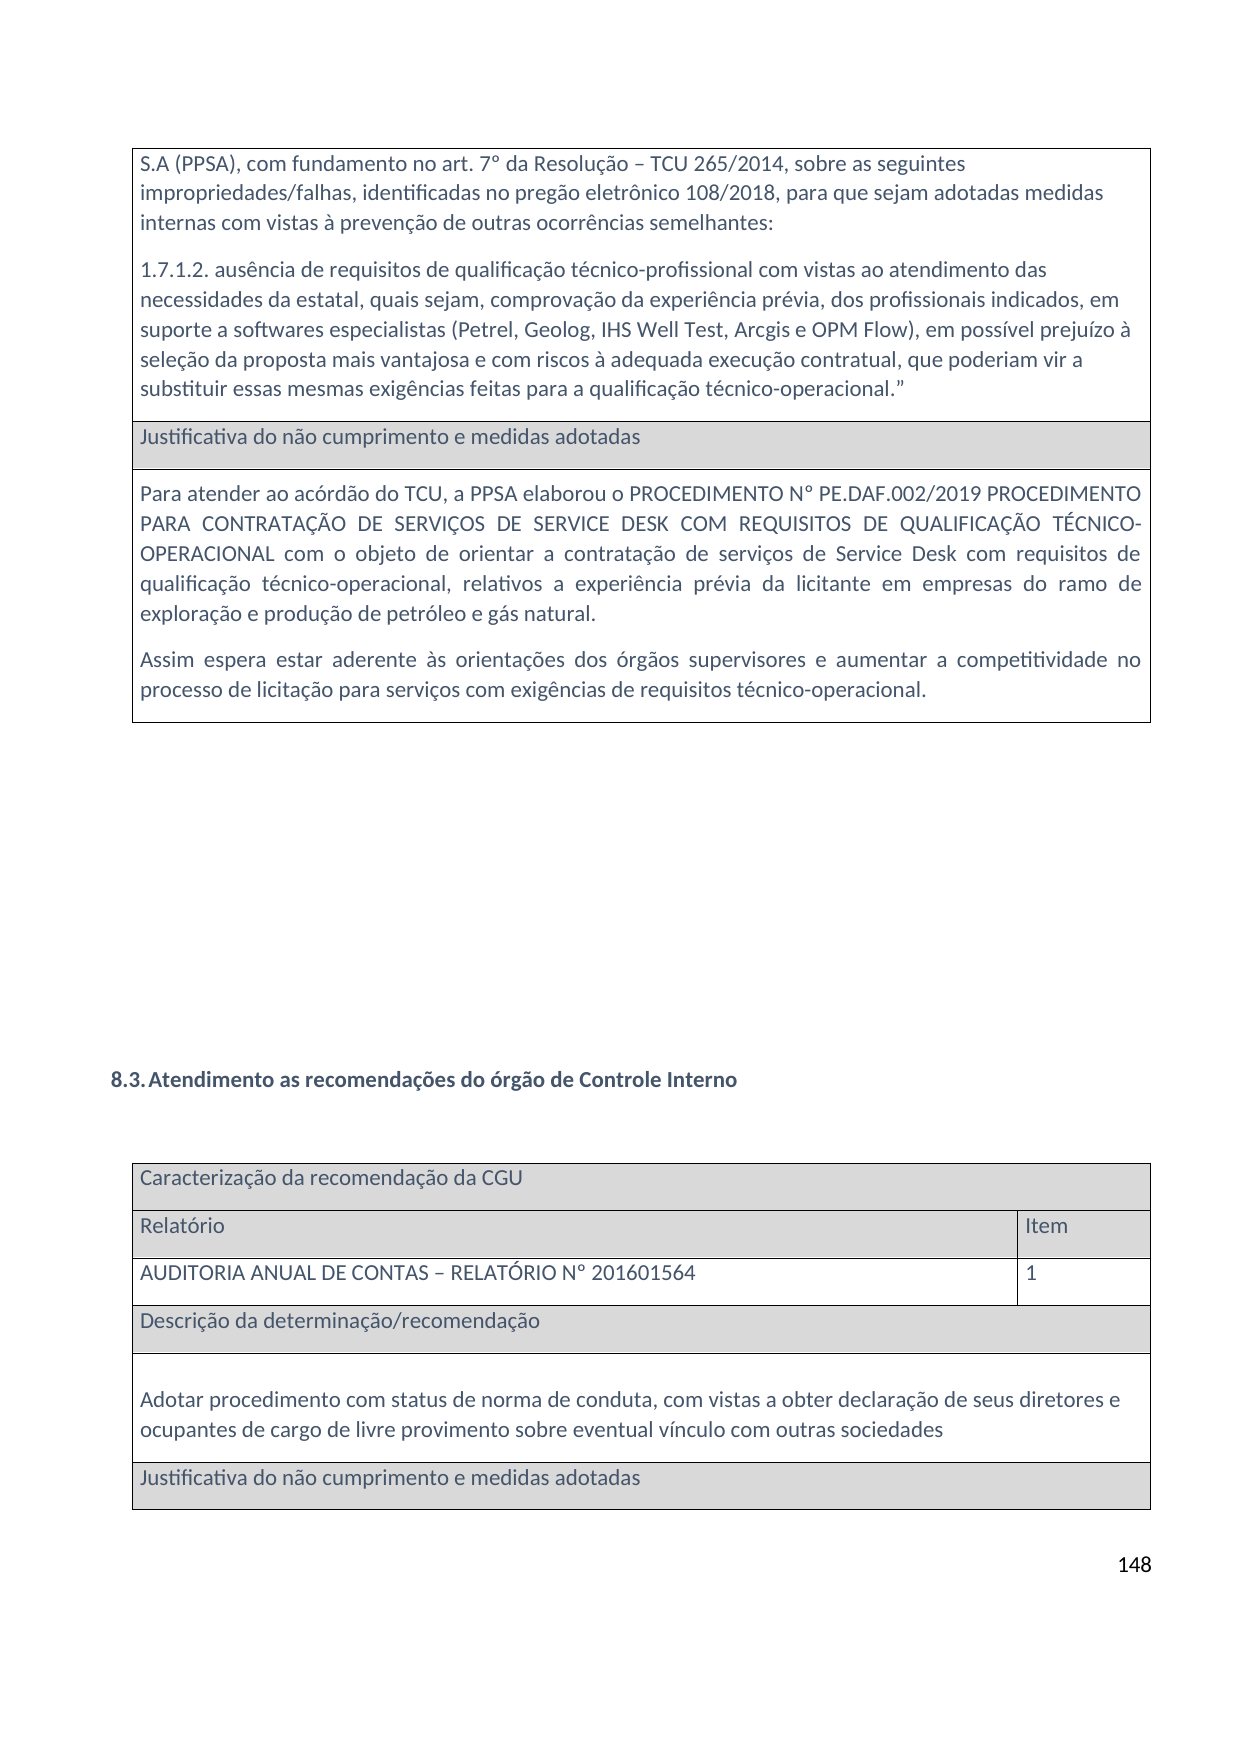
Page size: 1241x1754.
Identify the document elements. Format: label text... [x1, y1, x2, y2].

table_cell Adotar procedimento com status de norma de conduta, com vistas a obter declaração de seus diretores e ocupantes de cargo de livre provimento sobre eventual vínculo com outras sociedades [133, 1354, 1150, 1462]
table_cell Para atender ao acórdão do TCU, a PPSA elaborou o PROCEDIMENTO Nº PE.DAF.002/2019 PROCEDIMENTO PARA CONTRATAÇÃO DE SERVIÇOS DE SERVICE DESK COM REQUISITOS DE QUALIFICAÇÃO TÉCNICO-OPERACIONAL com o objeto de orientar a contratação de serviços de Service Desk com requisitos de qualificação técnico-operacional, relativos a experiência prévia da licitante em empresas do ramo de exploração e produção de petróleo e gás natural. Assim espera estar aderente às orientações dos órgãos supervisores e aumentar a competitividade no processo de licitação para serviços com exigências de requisitos técnico-operacional. [133, 470, 1150, 722]
table_header Caracterização da recomendação da CGU [133, 1164, 1150, 1210]
table_cell S.A (PPSA), com fundamento no art. 7º da Resolução – TCU 265/2014, sobre as seguintes impropriedades/falhas, identificadas no pregão eletrônico 108/2018, para que sejam adotadas medidas internas com vistas à prevenção de outras ocorrências semelhantes: 1.7.1.2. ausência de requisitos de qualificação técnico-profissional com vistas ao atendimento das necessidades da estatal, quais sejam, comprovação da experiência prévia, dos profissionais indicados, em suporte a softwares especialistas (Petrel, Geolog, IHS Well Test, Arcgis e OPM Flow), em possível prejuízo à seleção da proposta mais vantajosa e com riscos à adequada execução contratual, que poderiam vir a substituir essas mesmas exigências feitas para a qualificação técnico-operacional.” [133, 149, 1150, 421]
table_cell Item [1018, 1211, 1150, 1257]
table_cell Relatório [133, 1211, 1017, 1257]
table_cell Justificativa do não cumprimento e medidas adotadas [133, 1463, 1150, 1509]
table_cell Descrição da determinação/recomendação [133, 1306, 1150, 1352]
table_cell AUDITORIA ANUAL DE CONTAS – RELATÓRIO Nº 201601564 [133, 1259, 1017, 1305]
table_cell 1 [1018, 1259, 1150, 1305]
table_cell Justificativa do não cumprimento e medidas adotadas [133, 422, 1150, 468]
list Atendimento as recomendações do órgão de Controle Interno [111, 1065, 1152, 1093]
